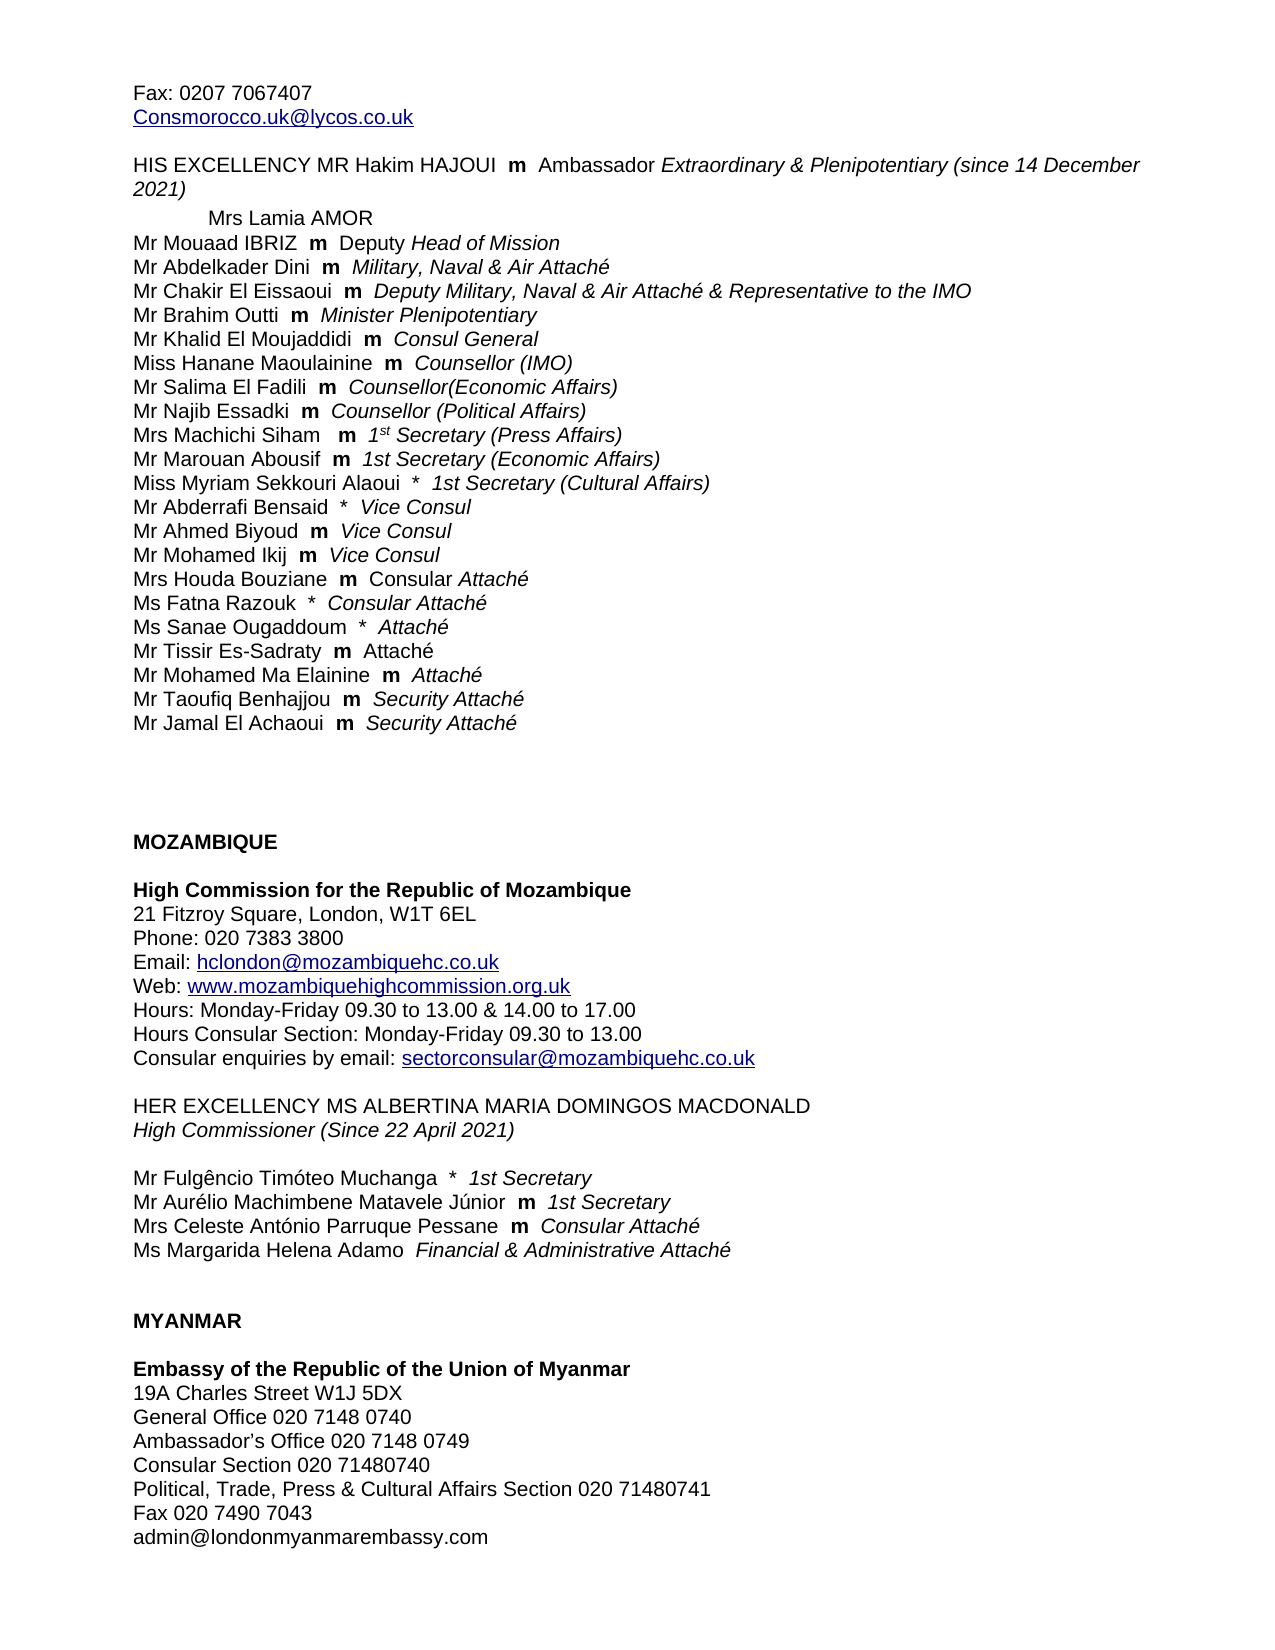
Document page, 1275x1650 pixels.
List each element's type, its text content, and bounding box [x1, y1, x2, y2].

text High Commission for the Republic of Mozambique [133, 878, 1181, 902]
text Consular Section 020 71480740 [133, 1453, 1181, 1477]
text Mr Najib Essadki m Counsellor (Political Affairs) Mrs Machichi Siham m 1st Secretary (Press Affairs) Mr Marouan Abousif m 1st Secretary (Economic Affairs) Miss Myriam Sekkouri Alaoui * 1st Secretary (Cultural Affairs) Mr Abderrafi Bensaid * Vice Consul Mr Ahmed Biyoud m Vice Consul Mr Mohamed Ikij m Vice Consul Mrs Houda Bouziane m Consular Attaché Ms Fatna Razouk * Consular Attaché Ms Sanae Ougaddoum * Attaché Mr Tissir Es-Sadraty m Attaché Mr Mohamed Ma Elainine m Attaché Mr Taoufiq Benhajjou m Security Attaché Mr Jamal El Achaoui m Security Attaché [133, 399, 1181, 734]
text MYANMAR [133, 1309, 1181, 1333]
text Consular enquiries by email: sectorconsular@mozambiquehc.co.uk [133, 1046, 1181, 1070]
text MOZAMBIQUE [133, 830, 1181, 854]
text Hours Consular Section: Monday-Friday 09.30 to 13.00 [133, 1022, 1181, 1046]
text Mr Aurélio Machimbene Matavele Júnior m 1st Secretary [133, 1189, 1181, 1213]
text General Office 020 7148 0740 [133, 1405, 1181, 1429]
text Hours: Monday-Friday 09.30 to 13.00 & 14.00 to 17.00 [133, 998, 1181, 1022]
text 19A Charles Street W1J 5DX [133, 1381, 1181, 1405]
text Web: www.mozambiquehighcommission.org.uk [133, 974, 1181, 998]
text Political, Trade, Press & Cultural Affairs Section 020 71480741 [133, 1477, 1181, 1501]
text HER EXCELLENCY MS ALBERTINA MARIA DOMINGOS MACDONALD [133, 1094, 1181, 1118]
text Mr Fulgêncio Timóteo Muchanga * 1st Secretary [133, 1166, 1181, 1189]
text Mrs Celeste António Parruque Pessane m Consular Attaché [133, 1213, 1181, 1237]
text Embassy of the Republic of the Union of Myanmar [133, 1357, 1181, 1381]
text admin@londonmyanmarembassy.com [133, 1525, 1181, 1549]
text Phone: 020 7383 3800 [133, 926, 1181, 950]
text Fax: 0207 7067407 [133, 81, 1181, 105]
text Ms Margarida Helena Adamo Financial & Administrative Attaché [133, 1237, 1181, 1261]
text Consmorocco.uk@lycos.co.uk HIS EXCELLENCY MR Hakim HAJOUI m Ambassador Extraordinary & Plenipotentiary (since 14 December 2021) Mrs Lamia AMOR Mr Mouaad IBRIZ m Deputy Head of Mission Mr Abdelkader Dini m Military, Naval & Air Attaché Mr Chakir El Eissaoui m Deputy Military, Naval & Air Attaché & Representative to the IMO Mr Brahim Outti m Minister Plenipotentiary Mr Khalid El Moujaddidi m Consul General Miss Hanane Maoulainine m Counsellor (IMO) Mr Salima El Fadili m Counsellor(Economic Affairs) [133, 105, 1181, 399]
text Ambassador’s Office 020 7148 0749 [133, 1429, 1181, 1453]
text Email: hclondon@mozambiquehc.co.uk [133, 950, 1181, 974]
text High Commissioner (Since 22 April 2021) [133, 1118, 1181, 1142]
text 21 Fitzroy Square, London, W1T 6EL [133, 902, 1181, 926]
text Fax 020 7490 7043 [133, 1501, 1181, 1525]
